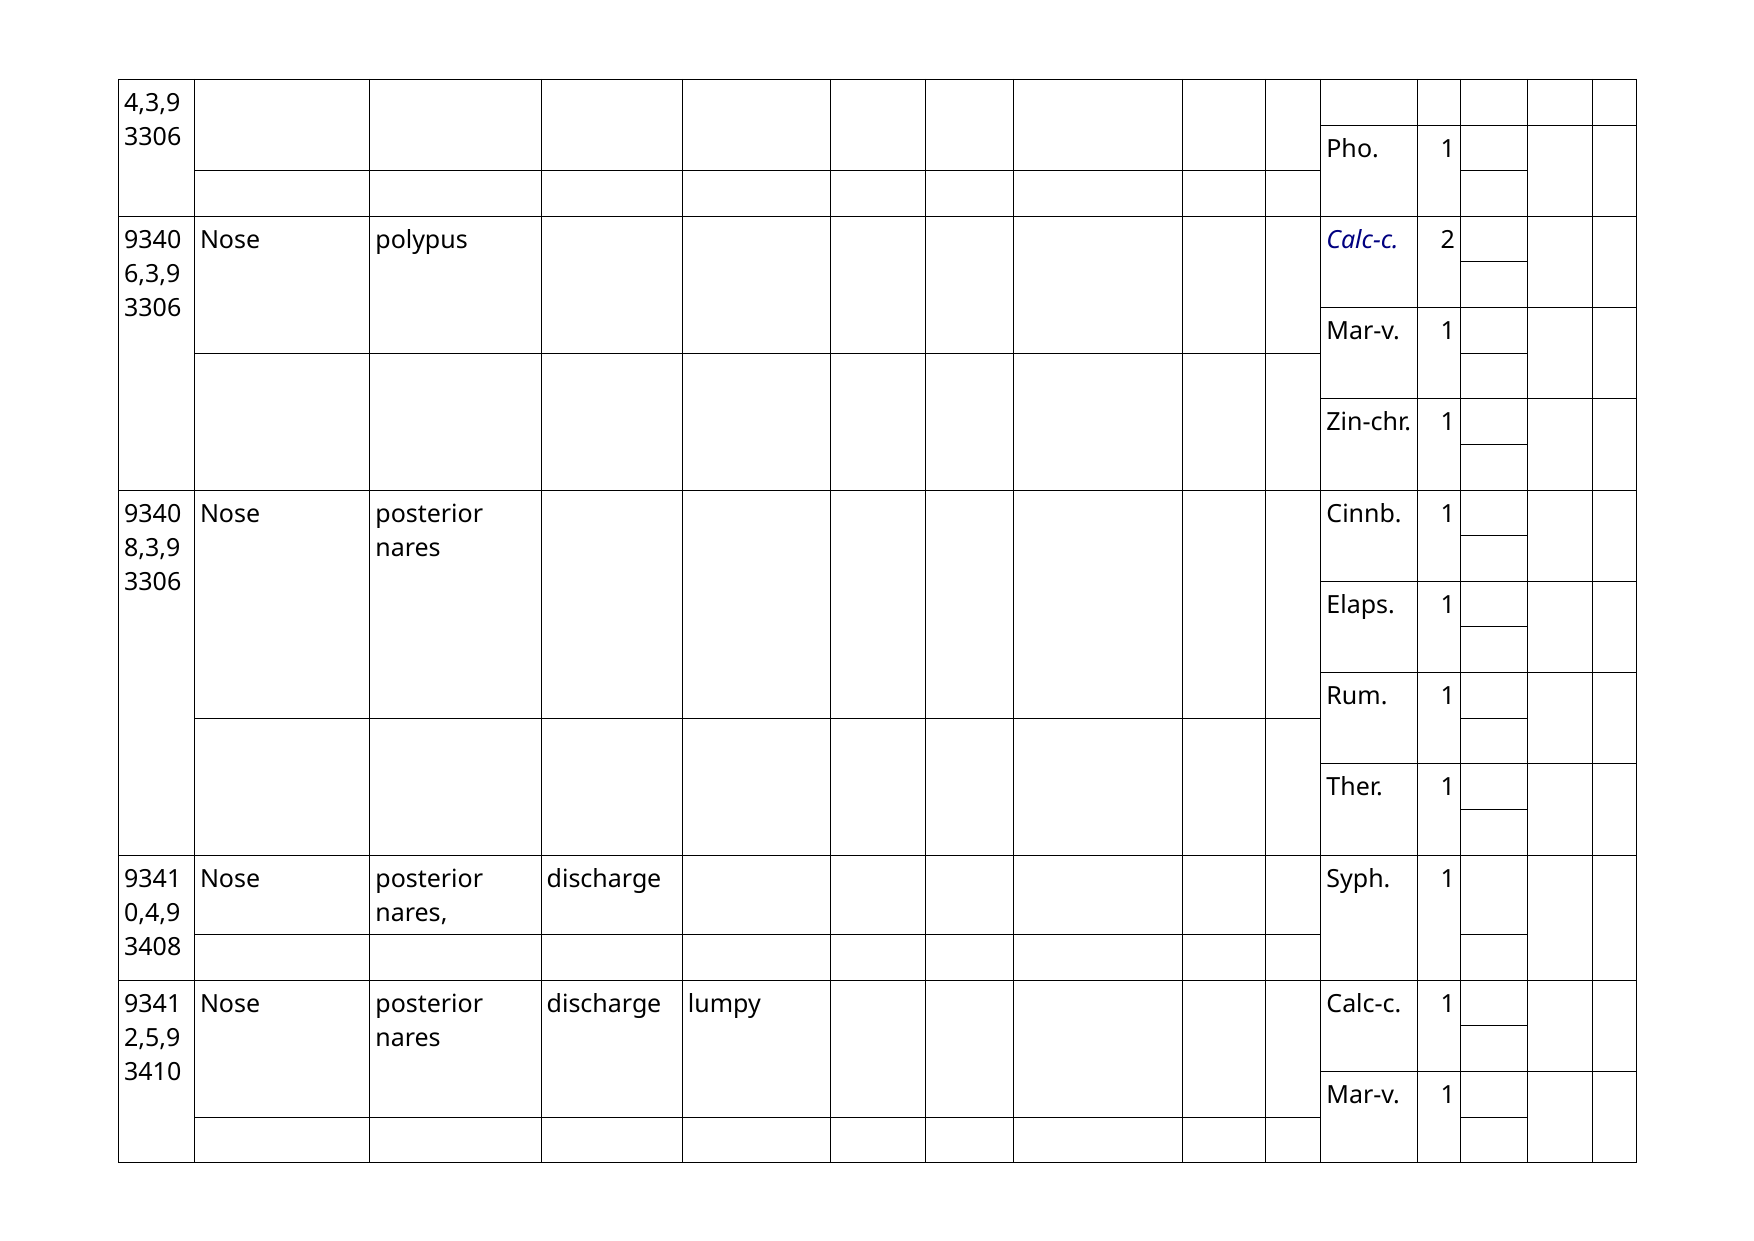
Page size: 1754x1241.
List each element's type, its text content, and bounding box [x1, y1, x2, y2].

table_cell [1528, 80, 1592, 124]
table_cell [1461, 582, 1527, 626]
table_cell [1266, 217, 1320, 353]
table_cell lumpy [683, 981, 830, 1117]
table_cell [1266, 856, 1320, 934]
table_cell [1183, 719, 1265, 854]
table_cell posterior nares, [370, 856, 541, 934]
table_cell Pho. [1321, 126, 1417, 216]
table_cell [1266, 1118, 1320, 1162]
table_cell 1 [1418, 764, 1460, 854]
table_cell [1461, 80, 1527, 124]
table_cell [542, 354, 682, 489]
table_cell [1593, 399, 1636, 489]
table_cell [926, 217, 1013, 353]
table_cell [831, 1118, 925, 1162]
table_cell [1266, 719, 1320, 854]
table_cell [1461, 445, 1527, 489]
table_cell [1461, 673, 1527, 718]
table_cell [1183, 354, 1265, 489]
table_cell [1593, 856, 1636, 980]
table_cell [926, 856, 1013, 934]
table_cell [1014, 491, 1182, 718]
table_cell 4,3,93306 [119, 80, 194, 216]
table_cell posterior nares [370, 491, 541, 718]
table_cell Mar-v. [1321, 308, 1417, 398]
table_cell [1461, 126, 1527, 170]
table_cell Mar-v. [1321, 1072, 1417, 1162]
table_cell [1266, 80, 1320, 170]
table_cell [1461, 935, 1527, 980]
table_cell [683, 354, 830, 489]
table_cell [1593, 764, 1636, 854]
table_cell Nose [195, 981, 369, 1117]
table_cell [1461, 491, 1527, 535]
table_cell [683, 217, 830, 353]
table_cell [1593, 981, 1636, 1071]
table_cell 1 [1418, 582, 1460, 672]
table_cell [926, 80, 1013, 170]
table_cell [542, 171, 682, 216]
table_cell [1461, 627, 1527, 672]
table_cell 1 [1418, 491, 1460, 581]
table_cell [1528, 856, 1592, 980]
table_cell Nose [195, 217, 369, 353]
table_cell [1266, 935, 1320, 980]
table_cell [542, 491, 682, 718]
table_cell [1183, 171, 1265, 216]
table_cell 1 [1418, 399, 1460, 489]
table_cell [1321, 80, 1417, 124]
table_cell [195, 354, 369, 489]
table_cell 93406,3,93306 [119, 217, 194, 489]
table_cell [1528, 764, 1592, 854]
table_cell [1593, 491, 1636, 581]
table_cell 1 [1418, 308, 1460, 398]
table_cell [831, 935, 925, 980]
table_cell [683, 171, 830, 216]
table_cell [1014, 217, 1182, 353]
table_cell [683, 719, 830, 854]
table_cell [1183, 491, 1265, 718]
table_cell [195, 80, 369, 170]
table_cell [1528, 308, 1592, 398]
table_cell Rum. [1321, 673, 1417, 763]
table_cell [1014, 856, 1182, 934]
table_cell [370, 171, 541, 216]
table_cell [1183, 1118, 1265, 1162]
table_cell 93410,4,93408 [119, 856, 194, 980]
table_cell [831, 217, 925, 353]
table_cell polypus [370, 217, 541, 353]
table_cell [1528, 1072, 1592, 1162]
table_cell [542, 217, 682, 353]
table_cell [542, 80, 682, 170]
table_cell [1183, 935, 1265, 980]
table_cell [1461, 217, 1527, 261]
table_cell Zin-chr. [1321, 399, 1417, 489]
table_cell [1014, 1118, 1182, 1162]
table_cell [831, 856, 925, 934]
table_cell [1593, 1072, 1636, 1162]
table_cell [542, 1118, 682, 1162]
table_cell [195, 1118, 369, 1162]
table_cell [831, 981, 925, 1117]
table_cell [1183, 217, 1265, 353]
table_cell [926, 491, 1013, 718]
table_cell [1266, 981, 1320, 1117]
table_cell discharge [542, 981, 682, 1117]
table_cell [1183, 856, 1265, 934]
table_cell [370, 80, 541, 170]
table_cell [1014, 935, 1182, 980]
table_cell [1418, 80, 1460, 124]
table_cell 1 [1418, 126, 1460, 216]
table_cell [926, 935, 1013, 980]
table_cell [683, 1118, 830, 1162]
table_cell [1461, 856, 1527, 934]
table_cell [926, 981, 1013, 1117]
table_cell [683, 491, 830, 718]
table_cell [1266, 171, 1320, 216]
table_cell [1266, 491, 1320, 718]
table_cell [1014, 719, 1182, 854]
table_cell [1461, 1026, 1527, 1071]
table_cell [1593, 217, 1636, 307]
table_cell 1 [1418, 856, 1460, 980]
table_cell posterior nares [370, 981, 541, 1117]
table_cell Cinnb. [1321, 491, 1417, 581]
table_cell [926, 354, 1013, 489]
table_cell [926, 719, 1013, 854]
table_cell [831, 80, 925, 170]
table_cell 93408,3,93306 [119, 491, 194, 854]
table_cell [1593, 673, 1636, 763]
table_cell [926, 171, 1013, 216]
table_cell [370, 1118, 541, 1162]
table_cell [831, 354, 925, 489]
table_cell [1014, 80, 1182, 170]
table_cell [683, 856, 830, 934]
table_cell [1461, 171, 1527, 216]
table_cell [1014, 171, 1182, 216]
table_cell 2 [1418, 217, 1460, 307]
table_cell [1014, 354, 1182, 489]
table_cell [195, 935, 369, 980]
table_cell [1266, 354, 1320, 489]
table_cell [1461, 1118, 1527, 1162]
table_cell 1 [1418, 1072, 1460, 1162]
table_cell [1593, 582, 1636, 672]
table_cell Calc-c. [1321, 217, 1417, 307]
table_cell [1461, 1072, 1527, 1117]
table_cell [1528, 217, 1592, 307]
table_cell [1528, 399, 1592, 489]
table_cell [1528, 673, 1592, 763]
table_cell [831, 491, 925, 718]
table_cell [1461, 810, 1527, 854]
table_cell [1461, 536, 1527, 581]
table_cell [1461, 981, 1527, 1025]
table_cell [370, 354, 541, 489]
table_cell [926, 1118, 1013, 1162]
table_cell [1461, 764, 1527, 809]
table_cell Elaps. [1321, 582, 1417, 672]
table_cell discharge [542, 856, 682, 934]
table_cell [542, 935, 682, 980]
table_cell [1183, 981, 1265, 1117]
table_cell [1528, 491, 1592, 581]
table_cell [831, 719, 925, 854]
table_cell [1461, 308, 1527, 353]
table_cell [683, 935, 830, 980]
table_cell Calc-c. [1321, 981, 1417, 1071]
table_cell 1 [1418, 981, 1460, 1071]
table_cell [1461, 399, 1527, 444]
table_cell [1528, 126, 1592, 216]
table_cell [1183, 80, 1265, 170]
table_cell 1 [1418, 673, 1460, 763]
table_cell [1528, 981, 1592, 1071]
table_cell Nose [195, 491, 369, 718]
table_cell Ther. [1321, 764, 1417, 854]
table_cell [1593, 126, 1636, 216]
table_cell 93412,5,93410 [119, 981, 194, 1162]
table_cell [1461, 262, 1527, 307]
table_cell [1461, 719, 1527, 763]
table_cell [1014, 981, 1182, 1117]
table_cell Syph. [1321, 856, 1417, 980]
table_cell [1461, 354, 1527, 398]
table_cell Nose [195, 856, 369, 934]
table_cell [370, 935, 541, 980]
table_cell [1528, 582, 1592, 672]
table_cell [195, 719, 369, 854]
table_cell [1593, 308, 1636, 398]
table_cell [683, 80, 830, 170]
table_cell [1593, 80, 1636, 124]
table_cell [831, 171, 925, 216]
table_cell [542, 719, 682, 854]
table_cell [370, 719, 541, 854]
table_cell [195, 171, 369, 216]
